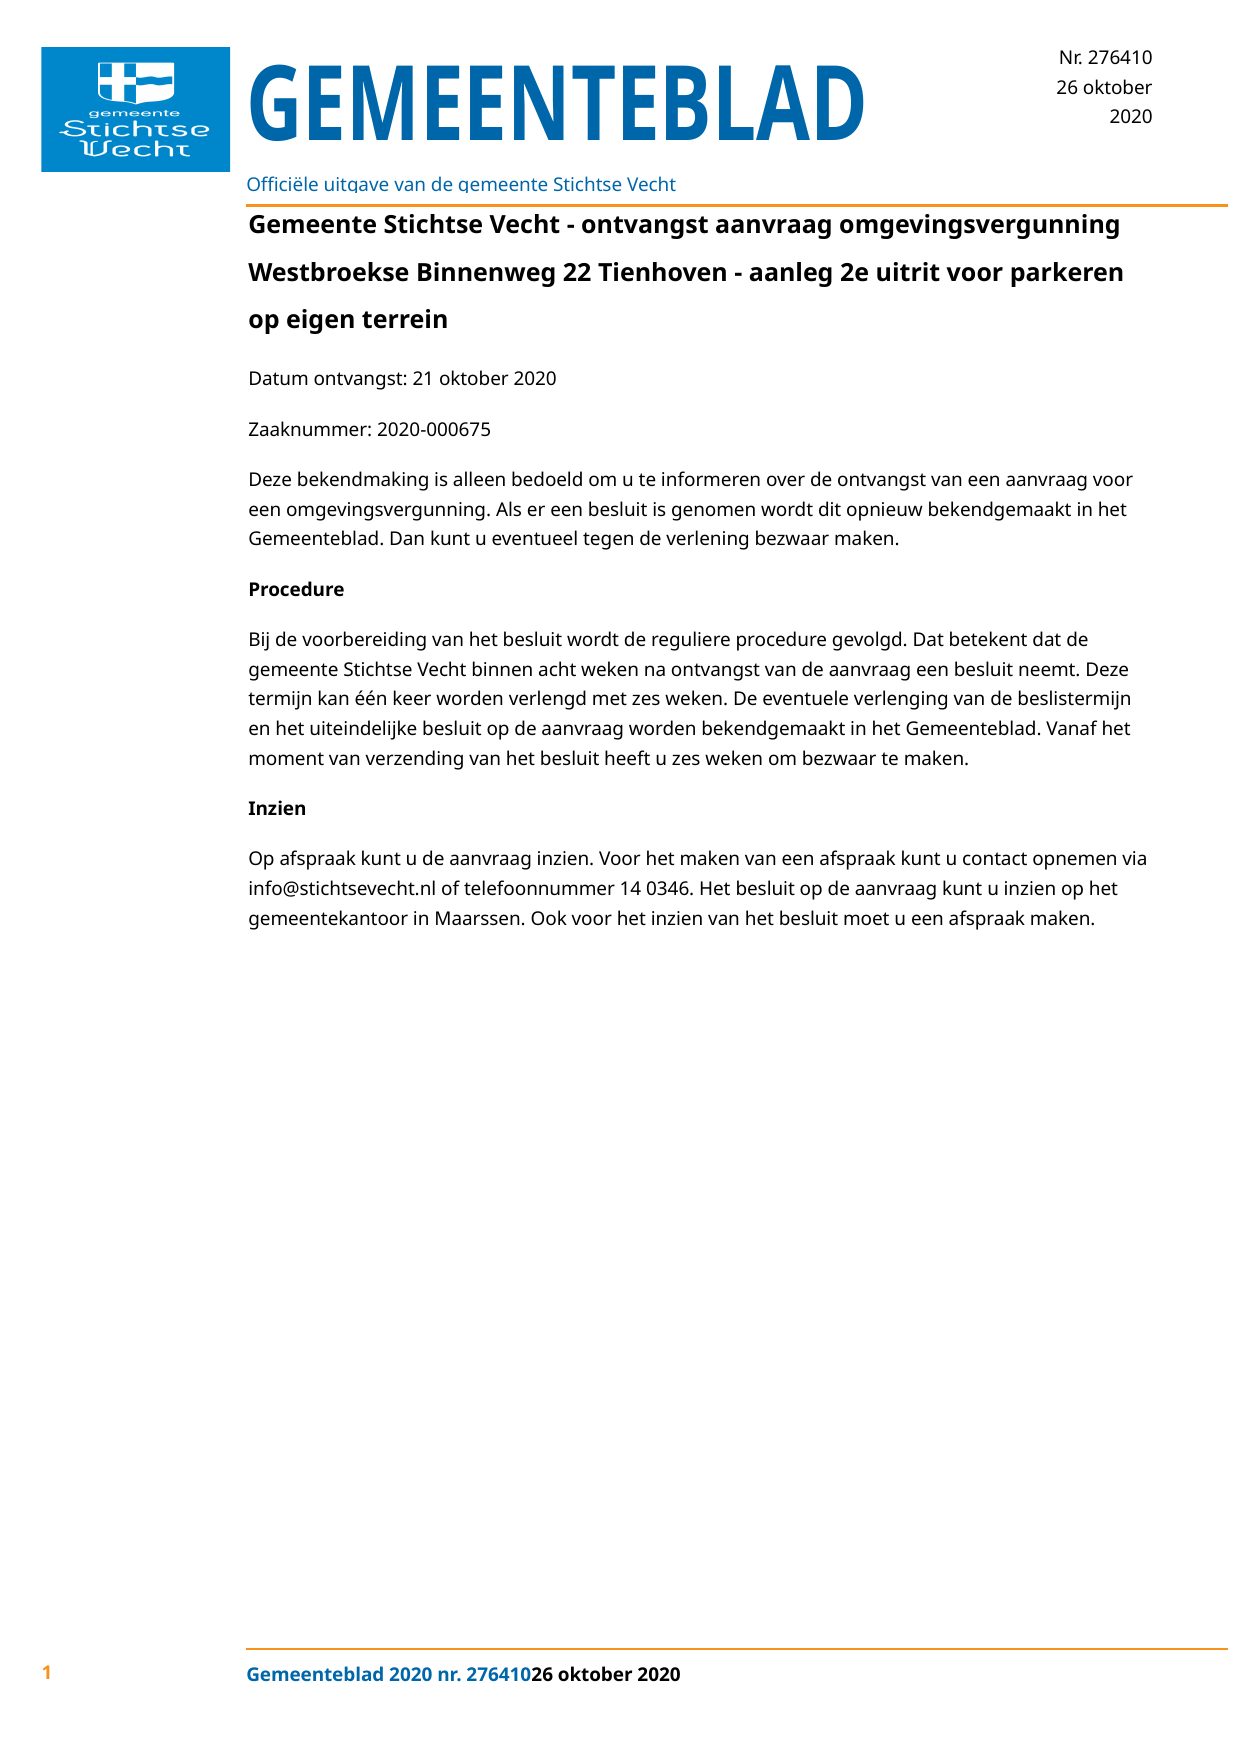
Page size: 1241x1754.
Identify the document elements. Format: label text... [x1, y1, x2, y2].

text Zaaknummer: 2020-000675 [248, 416, 1152, 442]
picture [99, 63, 135, 101]
text Procedure [248, 576, 1152, 602]
text Inzien [248, 795, 1152, 821]
text Bij de voorbereiding van het besluit wordt de reguliere procedure gevolgd. Dat betekent dat de gemeente Stichtse Vecht binnen acht weken na ontvangst van de aanvraag een besluit neemt. Deze termijn kan één keer worden verlengd met zes weken. De eventuele verlenging van de beslistermijn en het uiteindelijke besluit op de aanvraag worden bekendgemaakt in het Gemeenteblad. Vanaf het moment van verzending van het besluit heeft u zes weken om bezwaar te maken. [248, 626, 1152, 770]
text Datum ontvangst: 21 oktober 2020 [248, 366, 1152, 391]
text Deze bekendmaking is alleen bedoeld om u te informeren over de ontvangst van een aanvraag voor een omgevingsvergunning. Als er een besluit is genomen wordt dit opnieuw bekendgemaakt in het Gemeenteblad. Dan kunt u eventueel tegen de verlening bezwaar maken. [248, 466, 1152, 551]
picture [137, 63, 174, 103]
text Op afspraak kunt u de aanvraag inzien. Voor het maken van een afspraak kunt u contact opnemen via info@stichtsevecht.nl of telefoonnummer 14 0346. Het besluit op de aanvraag kunt u inzien op het gemeentekantoor in Maarssen. Ook voor het inzien van het besluit moet u een afspraak maken. [248, 846, 1152, 930]
text Gemeente Stichtse Vecht - ontvangst aanvraag omgevingsvergunning Westbroekse Binnenweg 22 Tienhoven - aanleg 2e uitrit voor parkeren op eigen terrein [248, 207, 1152, 336]
